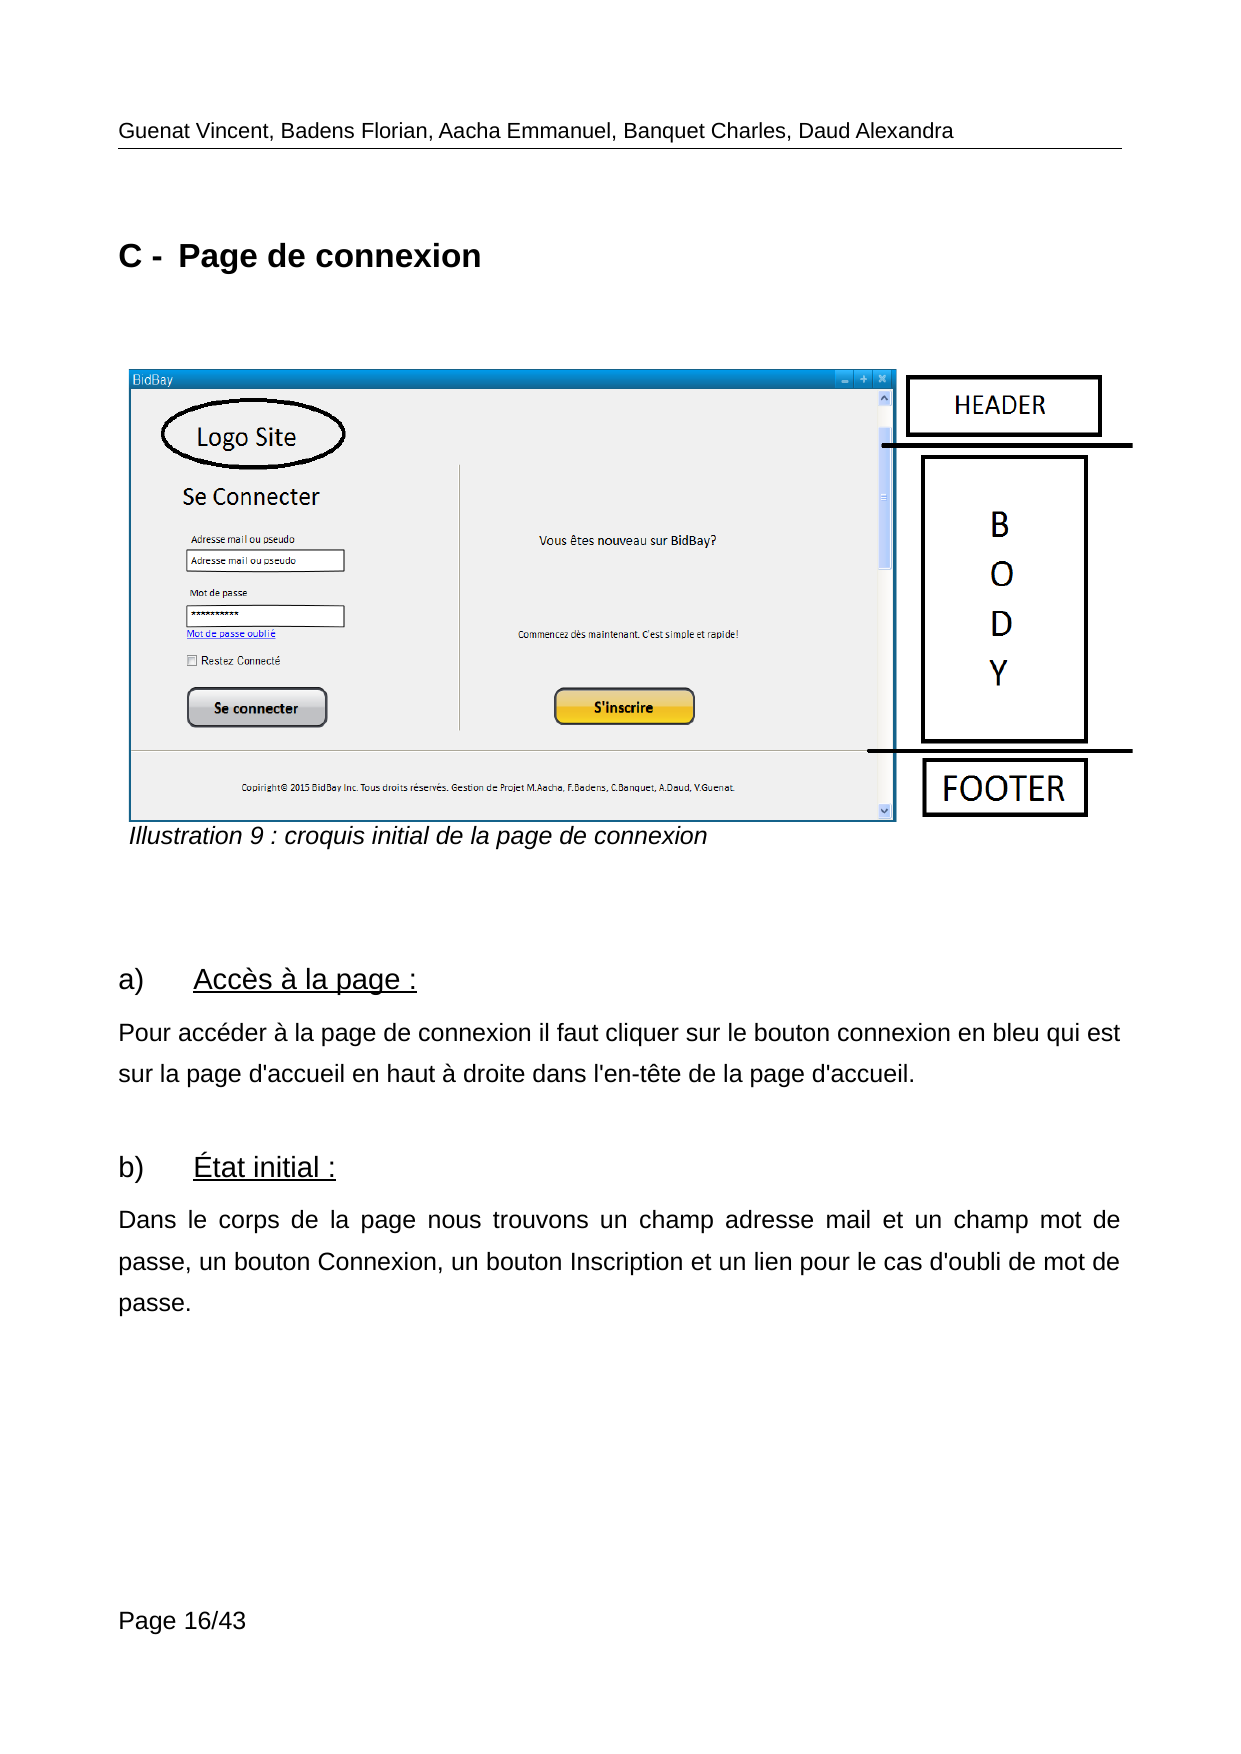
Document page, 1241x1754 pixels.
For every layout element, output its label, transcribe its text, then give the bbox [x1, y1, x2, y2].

text Dans le corps de la page nous trouvons un champ adresse mail et un champ mot de passe, un bouton Connexion, un bouton Inscription et un lien pour le cas d'oubli de mot de passe. [118, 1196, 1122, 1320]
text Pour accéder à la page de connexion il faut cliquer sur le bouton connexion en bleu qui est sur la page d'accueil en haut à droite dans l'en-tête de la page d'accueil. [118, 1008, 1122, 1091]
subtitle Accès à la page : [118, 962, 1122, 996]
subtitle État initial : [118, 1150, 1122, 1183]
subtitle Page de connexion [118, 236, 1122, 274]
text Illustration 9 : croquis initial de la page de connexion [129, 822, 1133, 850]
